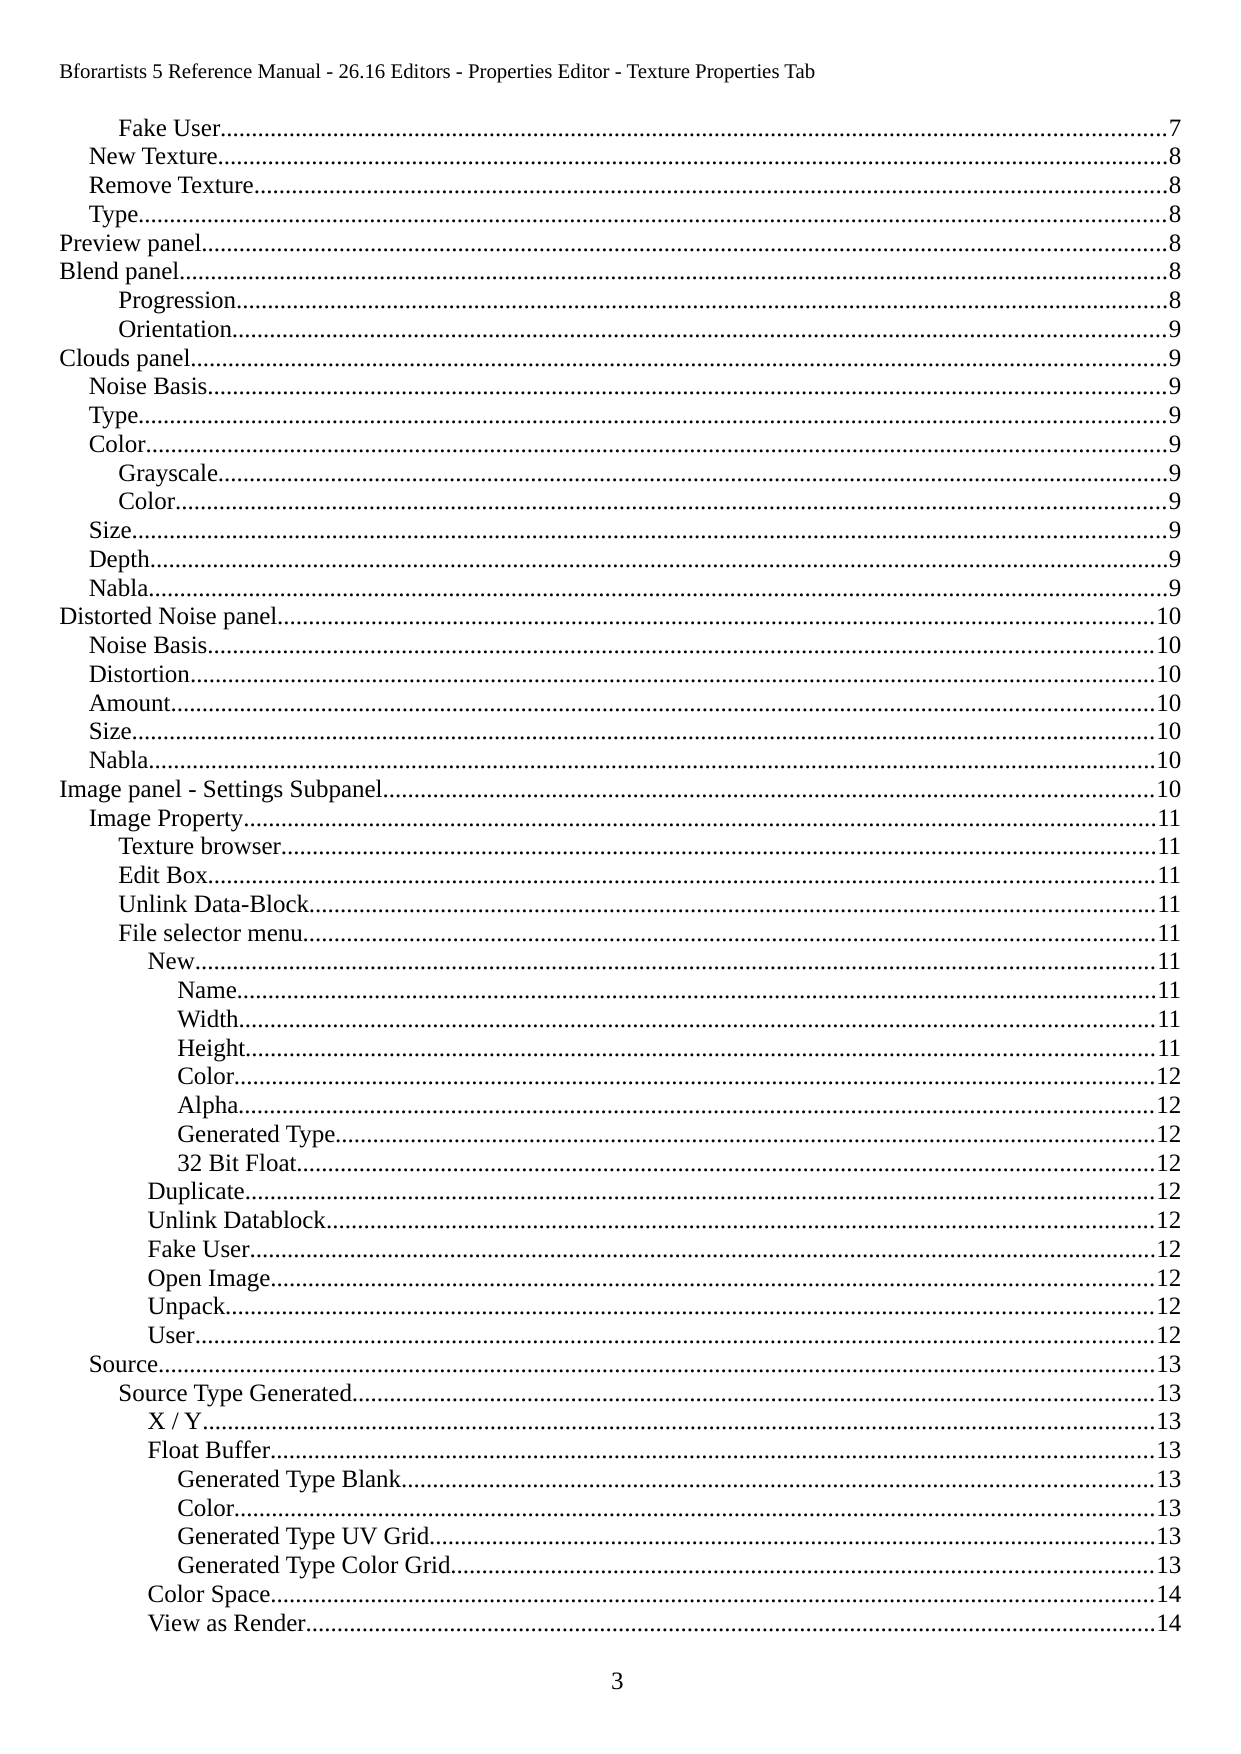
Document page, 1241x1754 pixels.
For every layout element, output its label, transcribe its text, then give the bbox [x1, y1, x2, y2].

text User 12 [147, 1320, 1181, 1349]
text New 11 [147, 946, 1181, 975]
text Grayscale 9 [118, 458, 1181, 486]
text 32 Bit Float 12 [177, 1148, 1181, 1176]
text Preview panel 8 [59, 228, 1181, 256]
text Generated Type Color Grid 13 [177, 1550, 1181, 1579]
text Size 10 [88, 716, 1181, 745]
text View as Render 14 [147, 1608, 1181, 1636]
text Remove Texture 8 [88, 170, 1181, 199]
text Nabla 9 [88, 573, 1181, 601]
text Edit Box 11 [118, 860, 1181, 889]
text Source Type Generated 13 [118, 1378, 1181, 1406]
text Image Property 11 [88, 803, 1181, 831]
text Type 9 [88, 400, 1181, 429]
text Nabla 10 [88, 745, 1181, 774]
text Generated Type 12 [177, 1119, 1181, 1148]
text Texture browser 11 [118, 831, 1181, 860]
text Duplicate 12 [147, 1176, 1181, 1205]
text Fake User 7 [118, 113, 1181, 141]
text Distorted Noise panel 10 [59, 601, 1181, 630]
text Size 9 [88, 515, 1181, 544]
text Color 13 [177, 1493, 1181, 1521]
text Distortion 10 [88, 659, 1181, 688]
text Fake User 12 [147, 1234, 1181, 1263]
text Orientation 9 [118, 314, 1181, 343]
text Image panel - Settings Subpanel 10 [59, 774, 1181, 803]
text Blend panel 8 [59, 256, 1181, 285]
text Source 13 [88, 1349, 1181, 1378]
text Generated Type Blank 13 [177, 1464, 1181, 1493]
text Open Image 12 [147, 1263, 1181, 1291]
text Width 11 [177, 1004, 1181, 1033]
text Alpha 12 [177, 1090, 1181, 1119]
text Progression 8 [118, 285, 1181, 314]
text Generated Type UV Grid 13 [177, 1521, 1181, 1550]
text Name 11 [177, 975, 1181, 1004]
text X / Y 13 [147, 1406, 1181, 1435]
text Unlink Data-Block 11 [118, 889, 1181, 918]
text Clouds panel 9 [59, 343, 1181, 371]
text Amount 10 [88, 688, 1181, 716]
text Color 9 [118, 486, 1181, 515]
text Float Buffer 13 [147, 1435, 1181, 1464]
text Unpack 12 [147, 1291, 1181, 1320]
text Depth 9 [88, 544, 1181, 573]
text Type 8 [88, 199, 1181, 228]
text Color 9 [88, 429, 1181, 458]
text File selector menu 11 [118, 918, 1181, 946]
text Color Space 14 [147, 1579, 1181, 1608]
text New Texture 8 [88, 141, 1181, 170]
text Noise Basis 10 [88, 630, 1181, 659]
text Noise Basis 9 [88, 371, 1181, 400]
text Unlink Datablock 12 [147, 1205, 1181, 1234]
text Height 11 [177, 1033, 1181, 1061]
text Color 12 [177, 1061, 1181, 1090]
